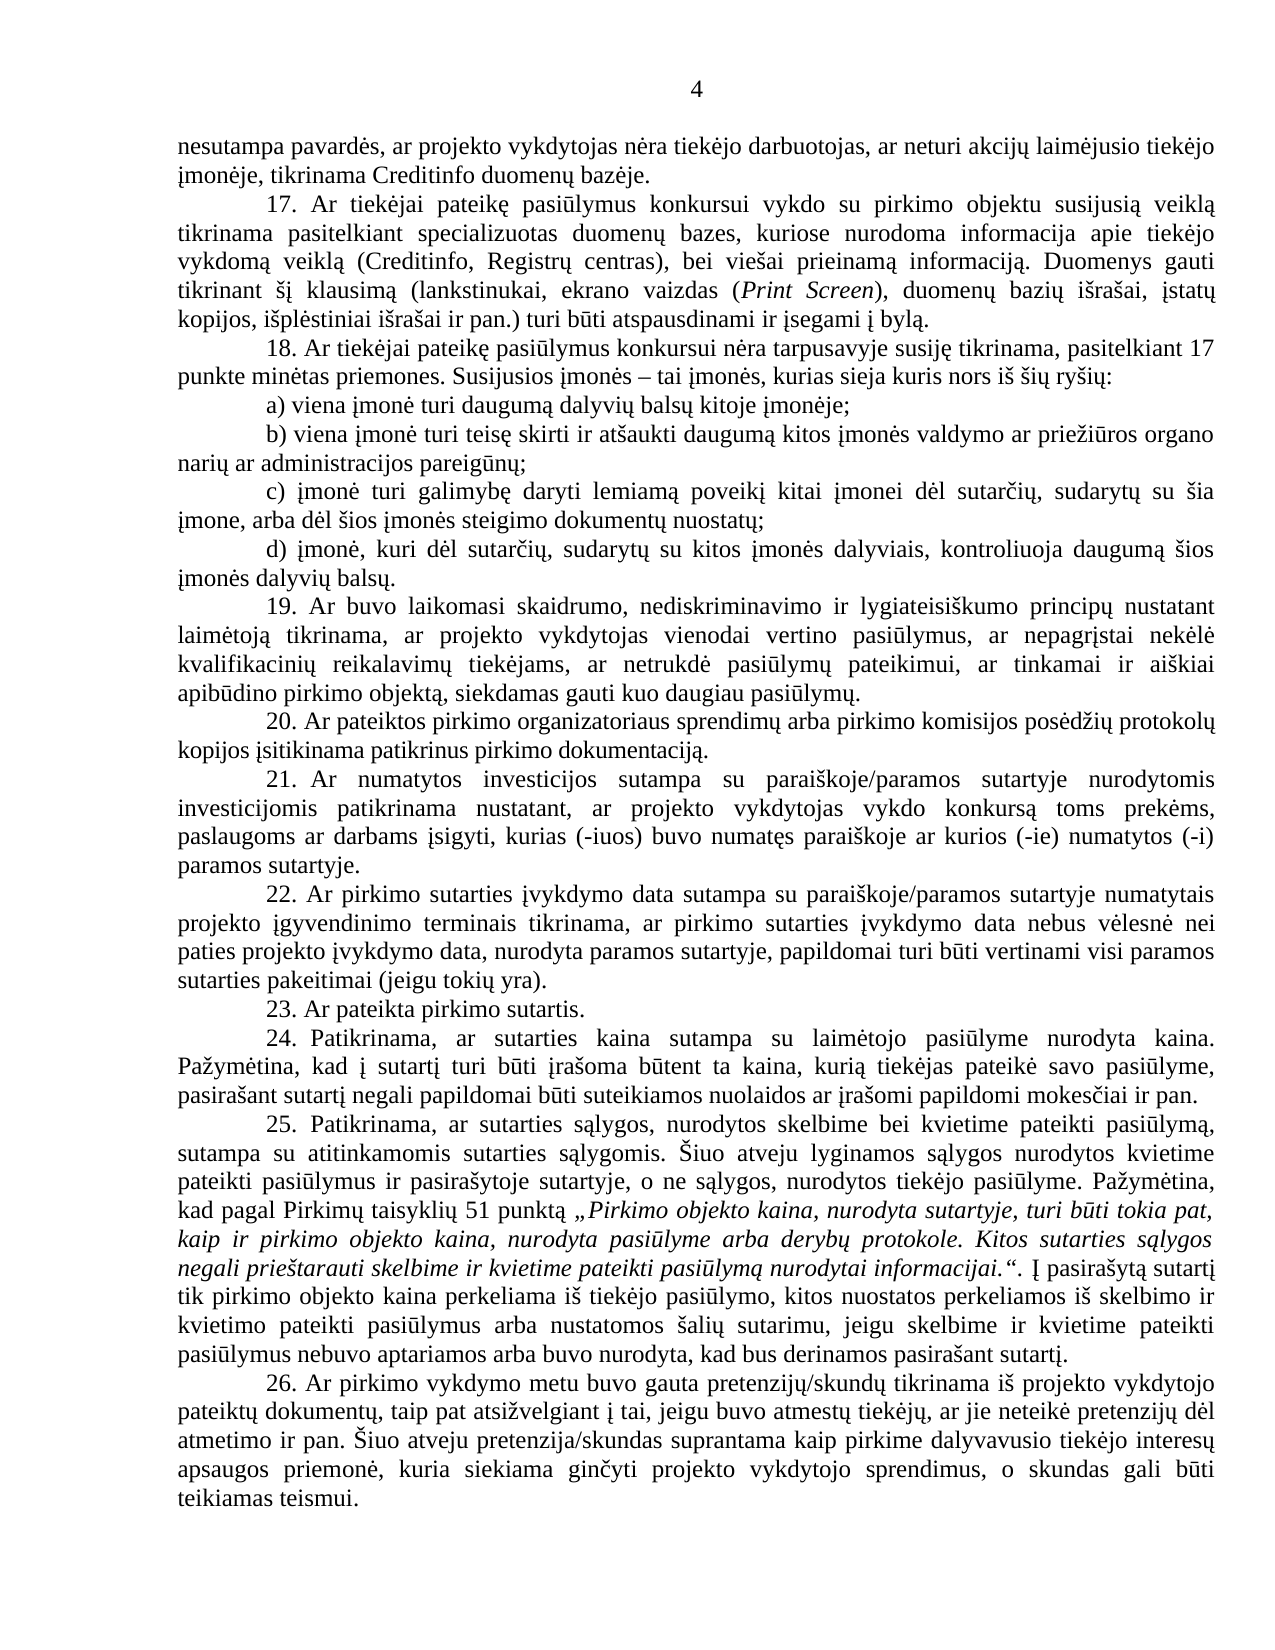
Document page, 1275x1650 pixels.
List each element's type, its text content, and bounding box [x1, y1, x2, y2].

text d) įmonė, kuri dėl sutarčių, sudarytų su kitos įmonės dalyviais, kontroliuoja daugumą šios įmonės dalyvių balsų. [177, 534, 1216, 591]
text 20. Ar pateiktos pirkimo organizatoriaus sprendimų arba pirkimo komisijos posėdžių protokolų kopijos įsitikinama patikrinus pirkimo dokumentaciją. [177, 706, 1216, 764]
text 24. Patikrinama, ar sutarties kaina sutampa su laimėtojo pasiūlyme nurodyta kaina. Pažymėtina, kad į sutartį turi būti įrašoma būtent ta kaina, kurią tiekėjas pateikė savo pasiūlyme, pasirašant sutartį negali papildomai būti suteikiamos nuolaidos ar įrašomi papildomi mokesčiai ir pan. [177, 1023, 1216, 1109]
text 22. Ar pirkimo sutarties įvykdymo data sutampa su paraiškoje/paramos sutartyje numatytais projekto įgyvendinimo terminais tikrinama, ar pirkimo sutarties įvykdymo data nebus vėlesnė nei paties projekto įvykdymo data, nurodyta paramos sutartyje, papildomai turi būti vertinami visi paramos sutarties pakeitimai (jeigu tokių yra). [177, 879, 1216, 994]
text 18. Ar tiekėjai pateikę pasiūlymus konkursui nėra tarpusavyje susiję tikrinama, pasitelkiant 17 punkte minėtas priemones. Susijusios įmonės – tai įmonės, kurias sieja kuris nors iš šių ryšių: [177, 333, 1216, 390]
text 17. Ar tiekėjai pateikę pasiūlymus konkursui vykdo su pirkimo objektu susijusią veiklą tikrinama pasitelkiant specializuotas duomenų bazes, kuriose nurodoma informacija apie tiekėjo vykdomą veiklą (Creditinfo, Registrų centras), bei viešai prieinamą informaciją. Duomenys gauti tikrinant šį klausimą (lankstinukai, ekrano vaizdas (Print Screen), duomenų bazių išrašai, įstatų kopijos, išplėstiniai išrašai ir pan.) turi būti atspausdinami ir įsegami į bylą. [177, 189, 1216, 333]
text 26. Ar pirkimo vykdymo metu buvo gauta pretenzijų/skundų tikrinama iš projekto vykdytojo pateiktų dokumentų, taip pat atsižvelgiant į tai, jeigu buvo atmestų tiekėjų, ar jie neteikė pretenzijų dėl atmetimo ir pan. Šiuo atveju pretenzija/skundas suprantama kaip pirkime dalyvavusio tiekėjo interesų apsaugos priemonė, kuria siekiama ginčyti projekto vykdytojo sprendimus, o skundas gali būti teikiamas teismui. [177, 1368, 1216, 1511]
text 23. Ar pateikta pirkimo sutartis. [177, 994, 1216, 1023]
text nesutampa pavardės, ar projekto vykdytojas nėra tiekėjo darbuotojas, ar neturi akcijų laimėjusio tiekėjo įmonėje, tikrinama Creditinfo duomenų bazėje. [177, 131, 1216, 189]
text c) įmonė turi galimybę daryti lemiamą poveikį kitai įmonei dėl sutarčių, sudarytų su šia įmone, arba dėl šios įmonės steigimo dokumentų nuostatų; [177, 476, 1216, 534]
text 25. Patikrinama, ar sutarties sąlygos, nurodytos skelbime bei kvietime pateikti pasiūlymą, sutampa su atitinkamomis sutarties sąlygomis. Šiuo atveju lyginamos sąlygos nurodytos kvietime pateikti pasiūlymus ir pasirašytoje sutartyje, o ne sąlygos, nurodytos tiekėjo pasiūlyme. Pažymėtina, kad pagal Pirkimų taisyklių 51 punktą „Pirkimo objekto kaina, nurodyta sutartyje, turi būti tokia pat, kaip ir pirkimo objekto kaina, nurodyta pasiūlyme arba derybų protokole. Kitos sutarties sąlygos negali prieštarauti skelbime ir kvietime pateikti pasiūlymą nurodytai informacijai.“. Į pasirašytą sutartį tik pirkimo objekto kaina perkeliama iš tiekėjo pasiūlymo, kitos nuostatos perkeliamos iš skelbimo ir kvietimo pateikti pasiūlymus arba nustatomos šalių sutarimu, jeigu skelbime ir kvietime pateikti pasiūlymus nebuvo aptariamos arba buvo nurodyta, kad bus derinamos pasirašant sutartį. [177, 1109, 1216, 1368]
text 21. Ar numatytos investicijos sutampa su paraiškoje/paramos sutartyje nurodytomis investicijomis patikrinama nustatant, ar projekto vykdytojas vykdo konkursą toms prekėms, paslaugoms ar darbams įsigyti, kurias (-iuos) buvo numatęs paraiškoje ar kurios (-ie) numatytos (-i) paramos sutartyje. [177, 764, 1216, 879]
text 19. Ar buvo laikomasi skaidrumo, nediskriminavimo ir lygiateisiškumo principų nustatant laimėtoją tikrinama, ar projekto vykdytojas vienodai vertino pasiūlymus, ar nepagrįstai nekėlė kvalifikacinių reikalavimų tiekėjams, ar netrukdė pasiūlymų pateikimui, ar tinkamai ir aiškiai apibūdino pirkimo objektą, siekdamas gauti kuo daugiau pasiūlymų. [177, 591, 1216, 706]
text a) viena įmonė turi daugumą dalyvių balsų kitoje įmonėje; [177, 390, 1216, 419]
text b) viena įmonė turi teisę skirti ir atšaukti daugumą kitos įmonės valdymo ar priežiūros organo narių ar administracijos pareigūnų; [177, 419, 1216, 476]
